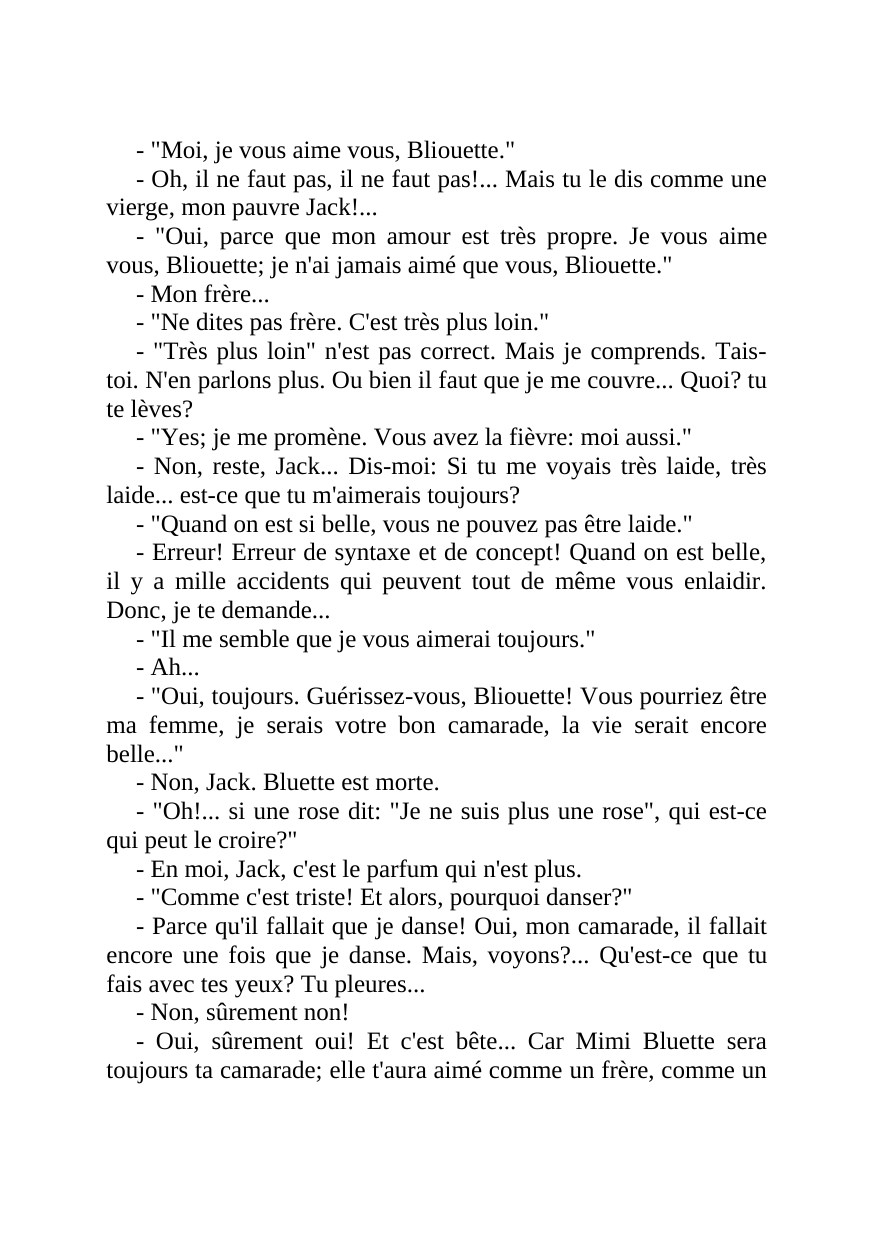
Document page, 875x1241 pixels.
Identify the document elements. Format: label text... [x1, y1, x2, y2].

text - Oui, sûrement oui! Et c'est bête... Car Mimi Bluette sera toujours ta camarade; elle t'aura aimé comme un frère, comme un [106, 1026, 768, 1084]
text - Ah... [106, 652, 768, 681]
text - "Comme c'est triste! Et alors, pourquoi danser?" [106, 882, 768, 911]
text - "Oui, toujours. Guérissez-vous, Bliouette! Vous pourriez être ma femme, je serais votre bon camarade, la vie serait encore belle..." [106, 681, 768, 767]
text - Erreur! Erreur de syntaxe et de concept! Quand on est belle, il y a mille accidents qui peuvent tout de même vous enlaidir. Donc, je te demande... [106, 537, 768, 624]
text - Non, Jack. Bluette est morte. [106, 767, 768, 796]
text - "Moi, je vous aime vous, Bliouette." [106, 135, 768, 164]
text - Mon frère... [106, 279, 768, 307]
text - "Il me semble que je vous aimerai toujours." [106, 624, 768, 652]
text - "Oui, parce que mon amour est très propre. Je vous aime vous, Bliouette; je n'ai jamais aimé que vous, Bliouette." [106, 221, 768, 279]
text - "Yes; je me promène. Vous avez la fièvre: moi aussi." [106, 422, 768, 451]
text - "Ne dites pas frère. C'est très plus loin." [106, 307, 768, 336]
text - En moi, Jack, c'est le parfum qui n'est plus. [106, 854, 768, 882]
text - "Très plus loin" n'est pas correct. Mais je comprends. Tais-toi. N'en parlons plus. Ou bien il faut que je me couvre... Quoi? tu te lèves? [106, 336, 768, 422]
text - Non, sûrement non! [106, 997, 768, 1026]
text - "Quand on est si belle, vous ne pouvez pas être laide." [106, 509, 768, 537]
text - Non, reste, Jack... Dis-moi: Si tu me voyais très laide, très laide... est-ce que tu m'aimerais toujours? [106, 451, 768, 509]
text - "Oh!... si une rose dit: "Je ne suis plus une rose", qui est-ce qui peut le croire?" [106, 796, 768, 854]
text - Parce qu'il fallait que je danse! Oui, mon camarade, il fallait encore une fois que je danse. Mais, voyons?... Qu'est-ce que tu fais avec tes yeux? Tu pleures... [106, 911, 768, 997]
text - Oh, il ne faut pas, il ne faut pas!... Mais tu le dis comme une vierge, mon pauvre Jack!... [106, 164, 768, 221]
